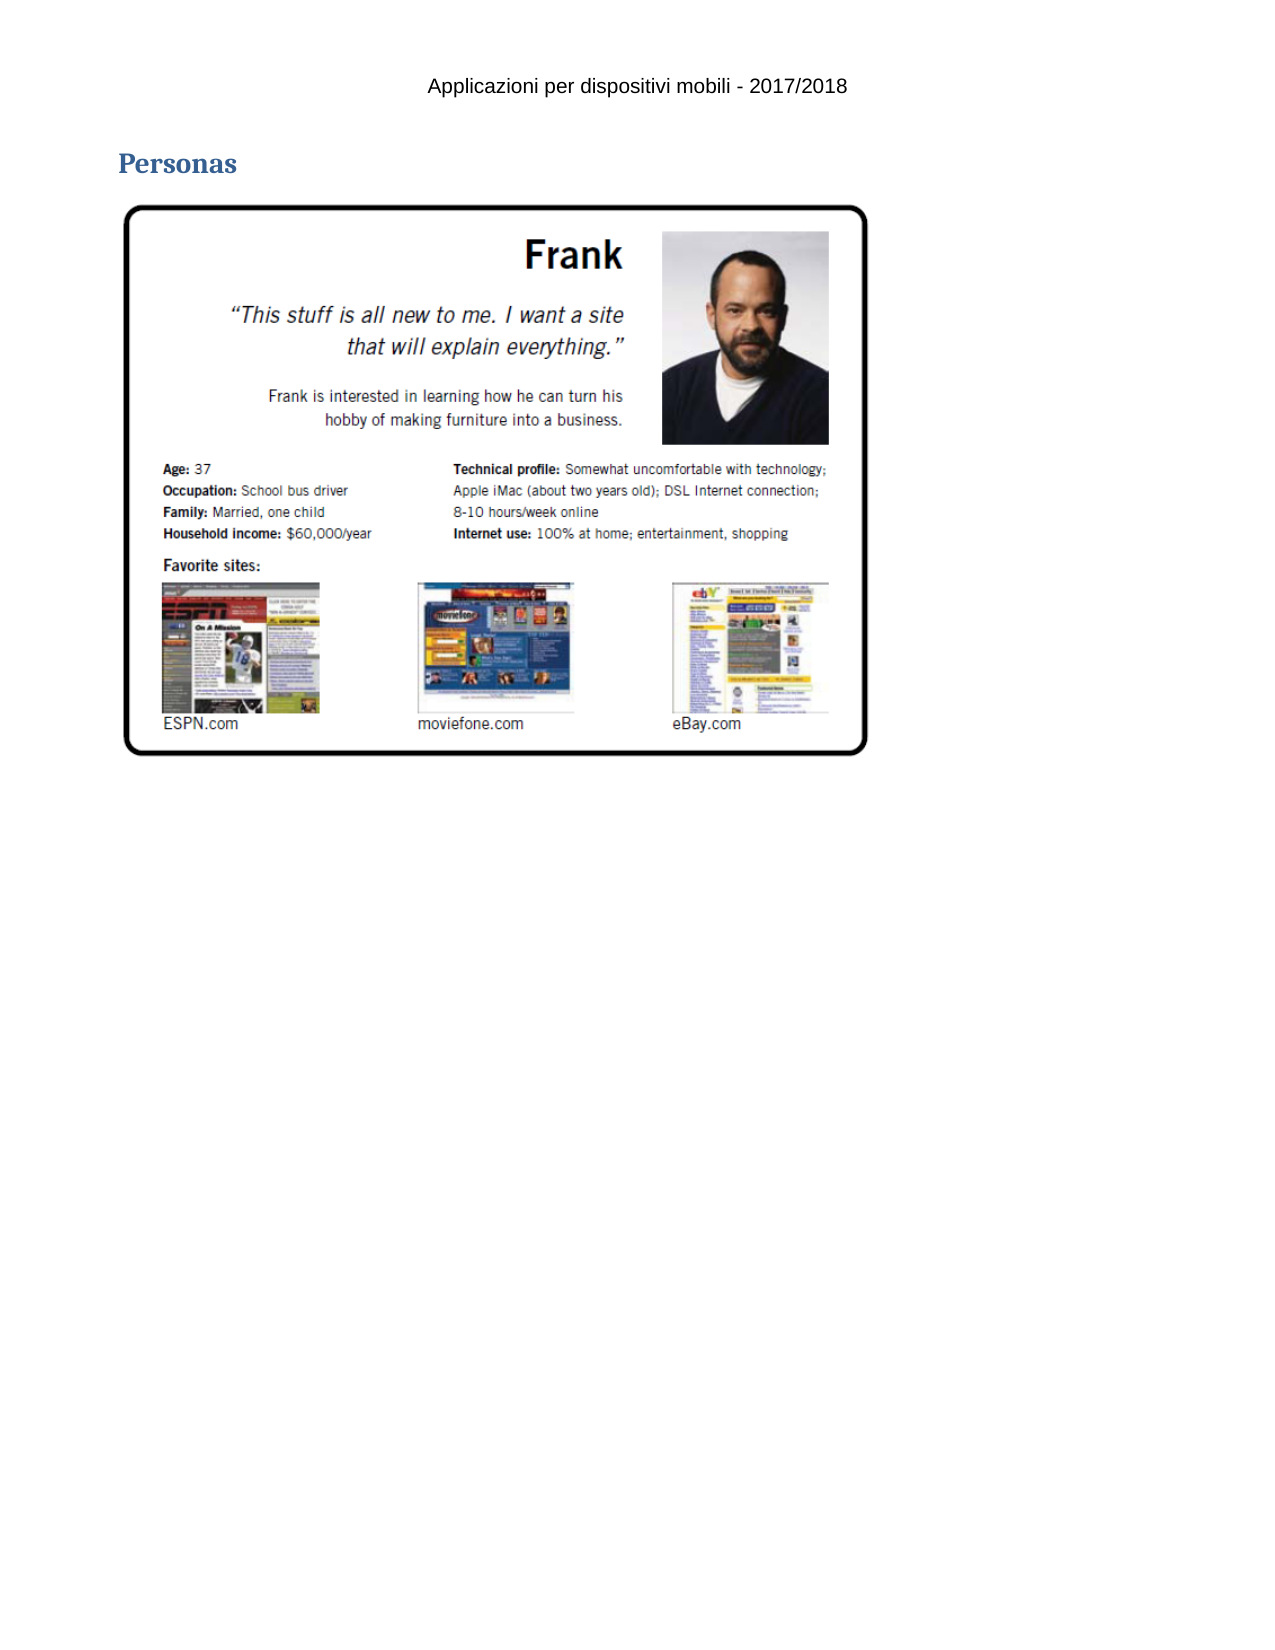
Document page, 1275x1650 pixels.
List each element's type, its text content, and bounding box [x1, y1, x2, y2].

subtitle Personas [118, 148, 1157, 181]
